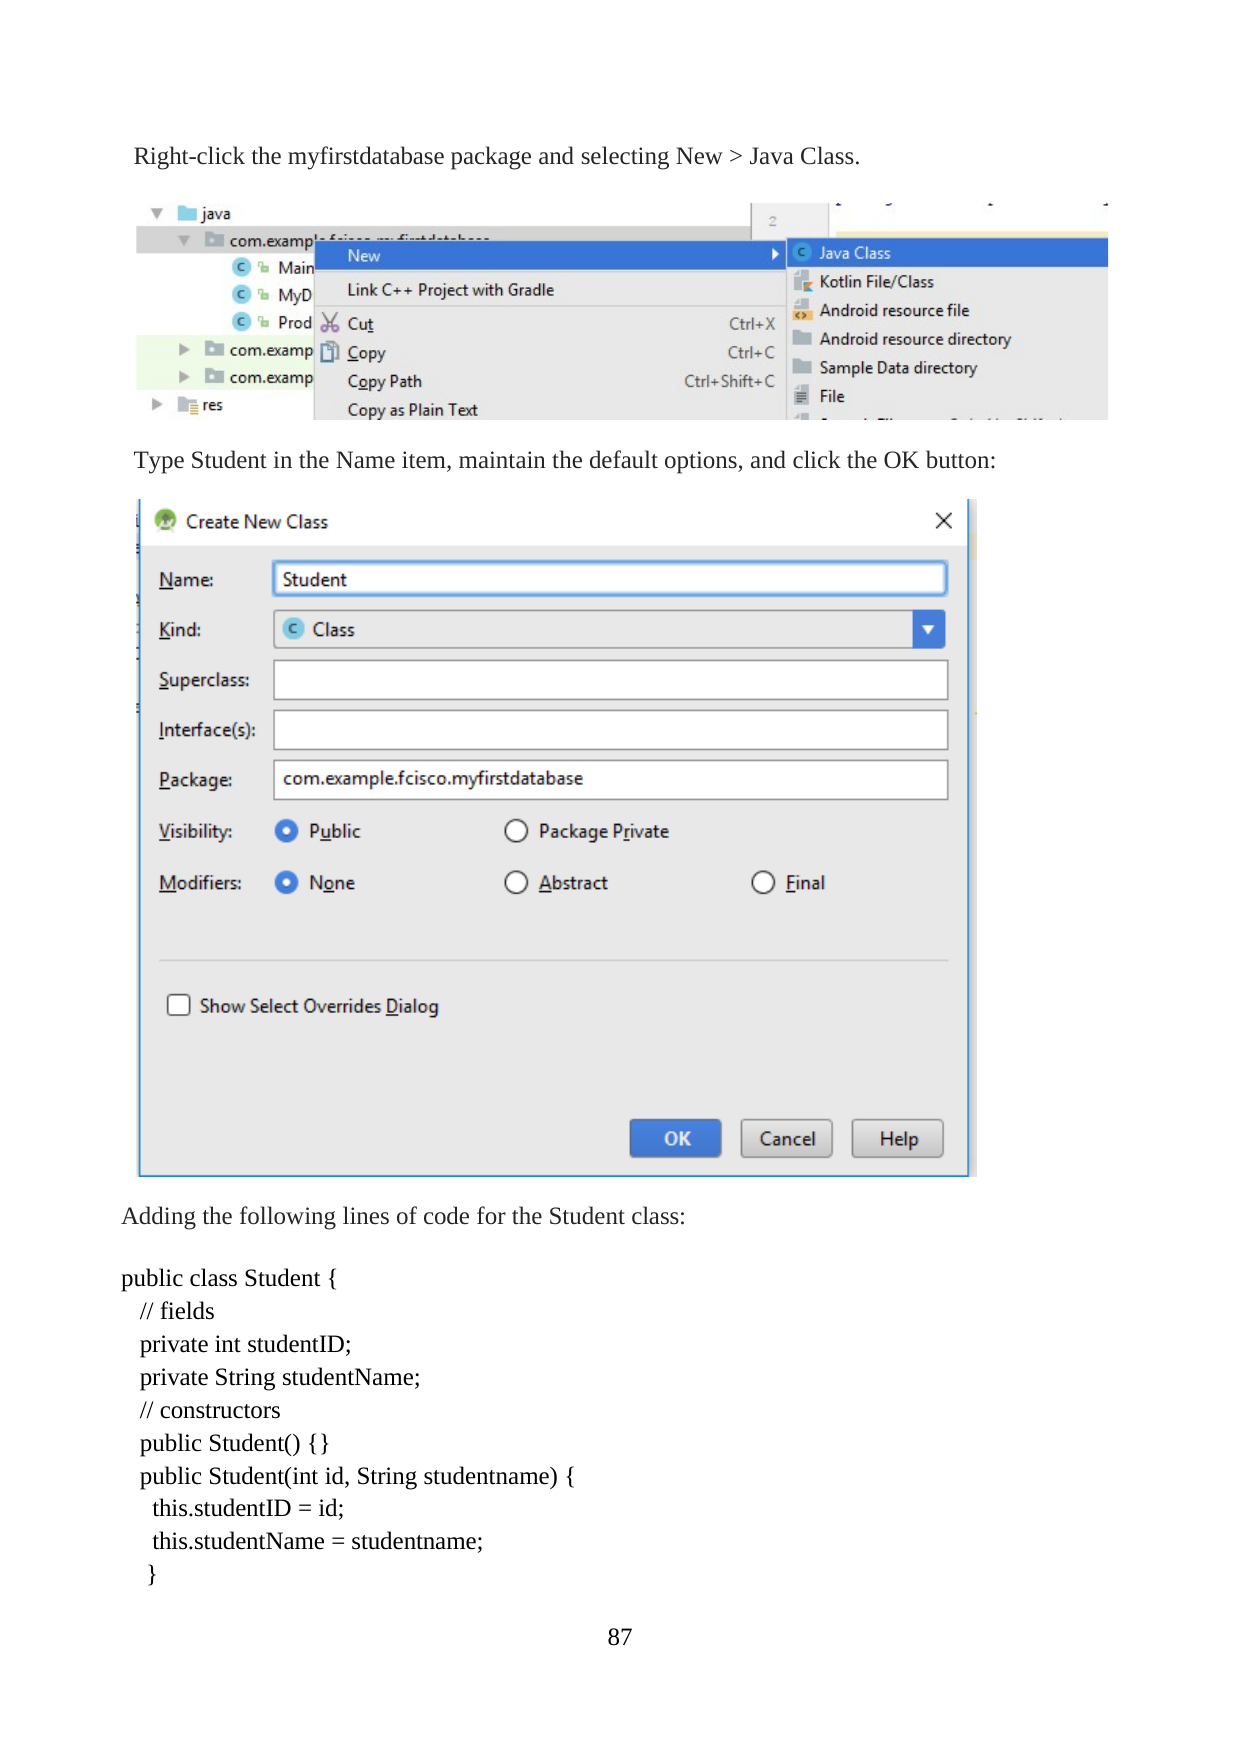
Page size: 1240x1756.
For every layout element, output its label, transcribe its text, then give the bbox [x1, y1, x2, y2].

text Type Student in the Name item, maintain the default options, and click the OK button: [133, 445, 1121, 474]
text } [146, 1559, 1121, 1588]
text Right-click the myfirstdatabase package and selecting New > Java Class. [133, 141, 1121, 169]
text public Student(int id, String studentname) { this.studentID = id; [139, 1461, 713, 1522]
text // constructors public Student() {} [139, 1395, 332, 1457]
text this.studentName = studentname; [152, 1526, 1121, 1555]
text private int studentID; private String studentName; [139, 1329, 422, 1391]
text Adding the following lines of code for the Student class: public class Student { [121, 1169, 713, 1292]
text // fields [139, 1296, 1121, 1324]
